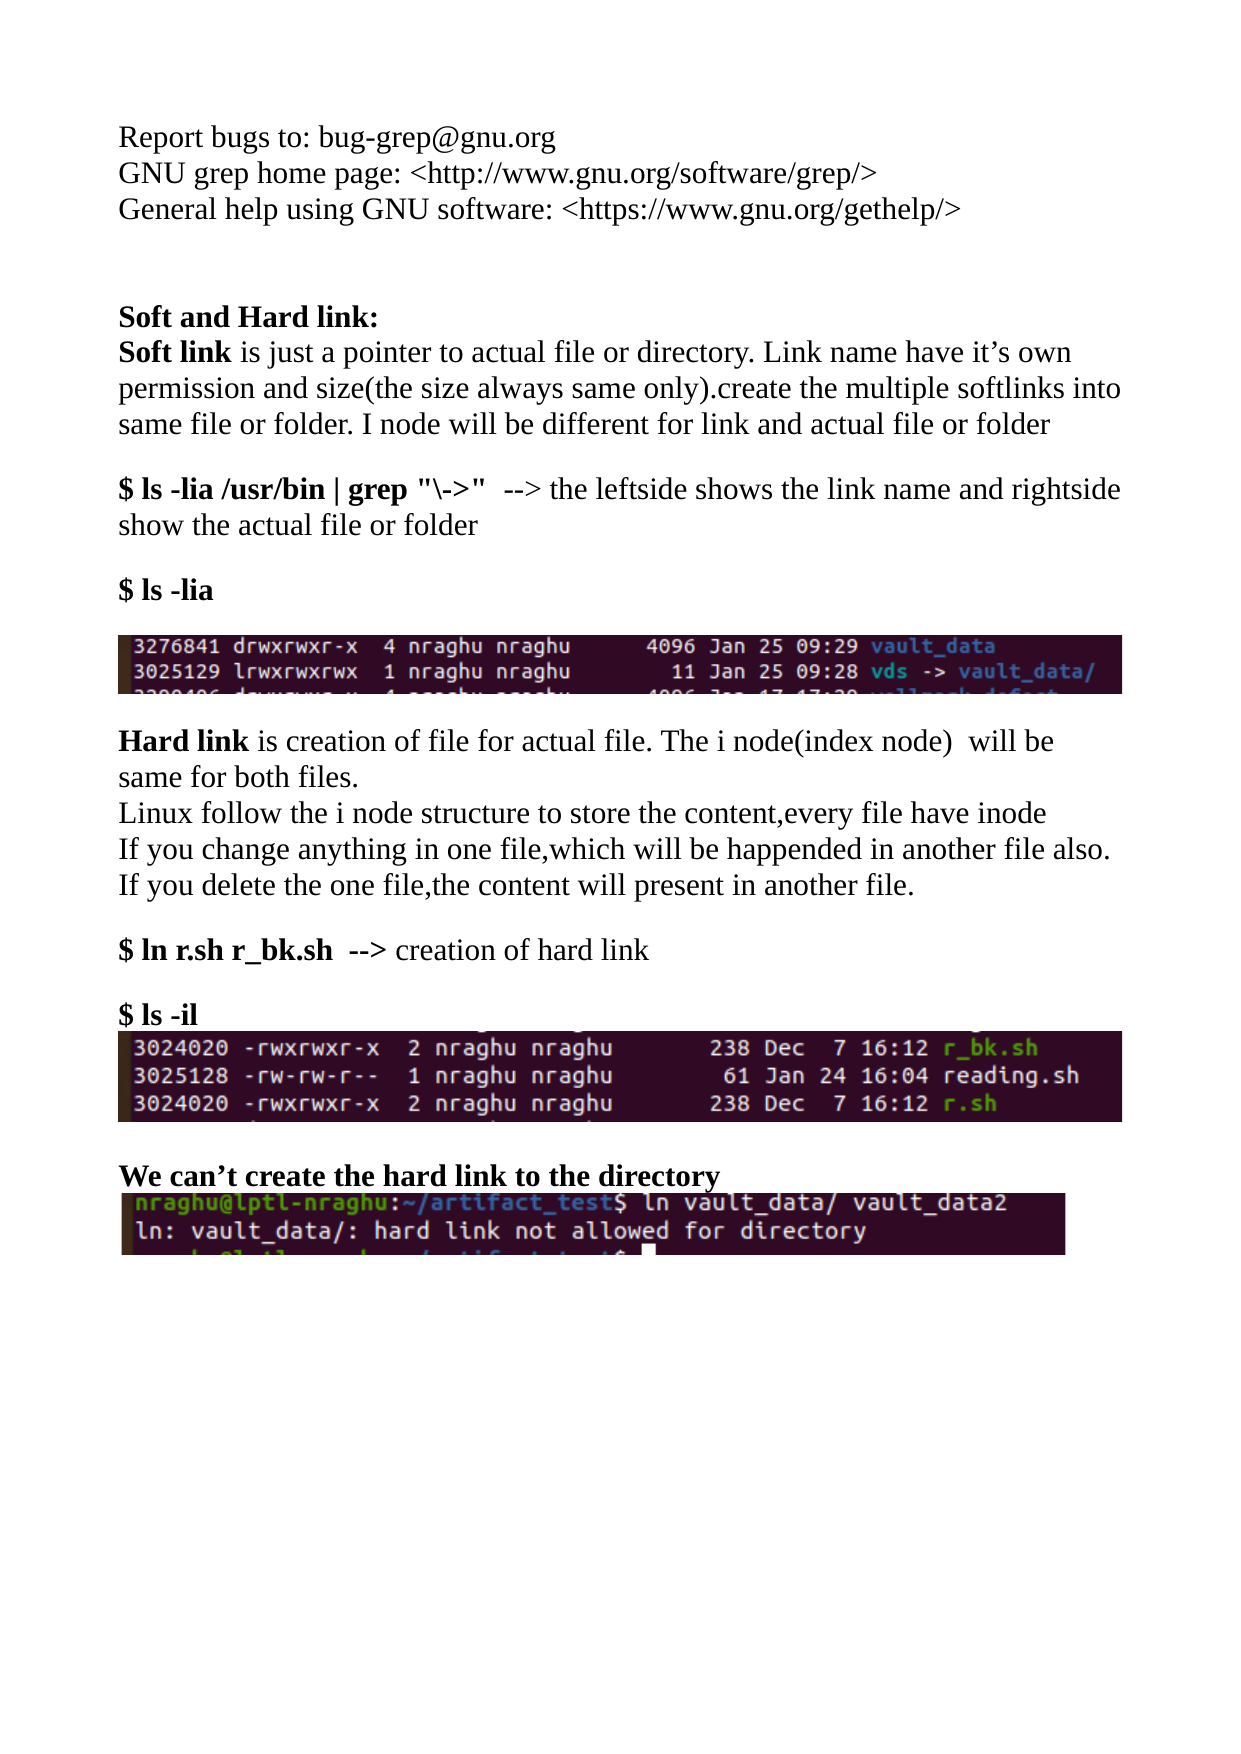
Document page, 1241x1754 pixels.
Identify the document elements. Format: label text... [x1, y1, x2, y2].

text We can’t create the hard link to the directory [118, 1157, 1122, 1193]
text If you change anything in one file,which will be happended in another file also. [118, 830, 1122, 866]
text $ ls -lia /usr/bin | grep "\->" --> the leftside shows the link name and rightside show the actual file or folder [118, 470, 1122, 542]
text Report bugs to: bug-grep@gnu.org [118, 118, 1122, 154]
text Linux follow the i node structure to store the content,every file have inode [118, 794, 1122, 830]
text Soft link is just a pointer to actual file or directory. Link name have it’s own permission and size(the size always same only).create the multiple softlinks into same file or folder. I node will be different for link and actual file or folder [118, 334, 1122, 442]
picture [118, 1031, 1123, 1122]
picture [118, 635, 1123, 694]
text $ ls -il [118, 996, 1122, 1031]
text If you delete the one file,the content will present in another file. [118, 866, 1122, 902]
picture [121, 1193, 1066, 1255]
text GNU grep home page: <http://www.gnu.org/software/grep/> [118, 154, 1122, 190]
text Soft and Hard link: [118, 298, 1122, 334]
text $ ls -lia [118, 571, 1122, 607]
text $ ln r.sh r_bk.sh --> creation of hard link [118, 931, 1122, 967]
text Hard link is creation of file for actual file. The i node(index node) will be same for both files. [118, 723, 1122, 794]
text General help using GNU software: <https://www.gnu.org/gethelp/> [118, 190, 1122, 226]
